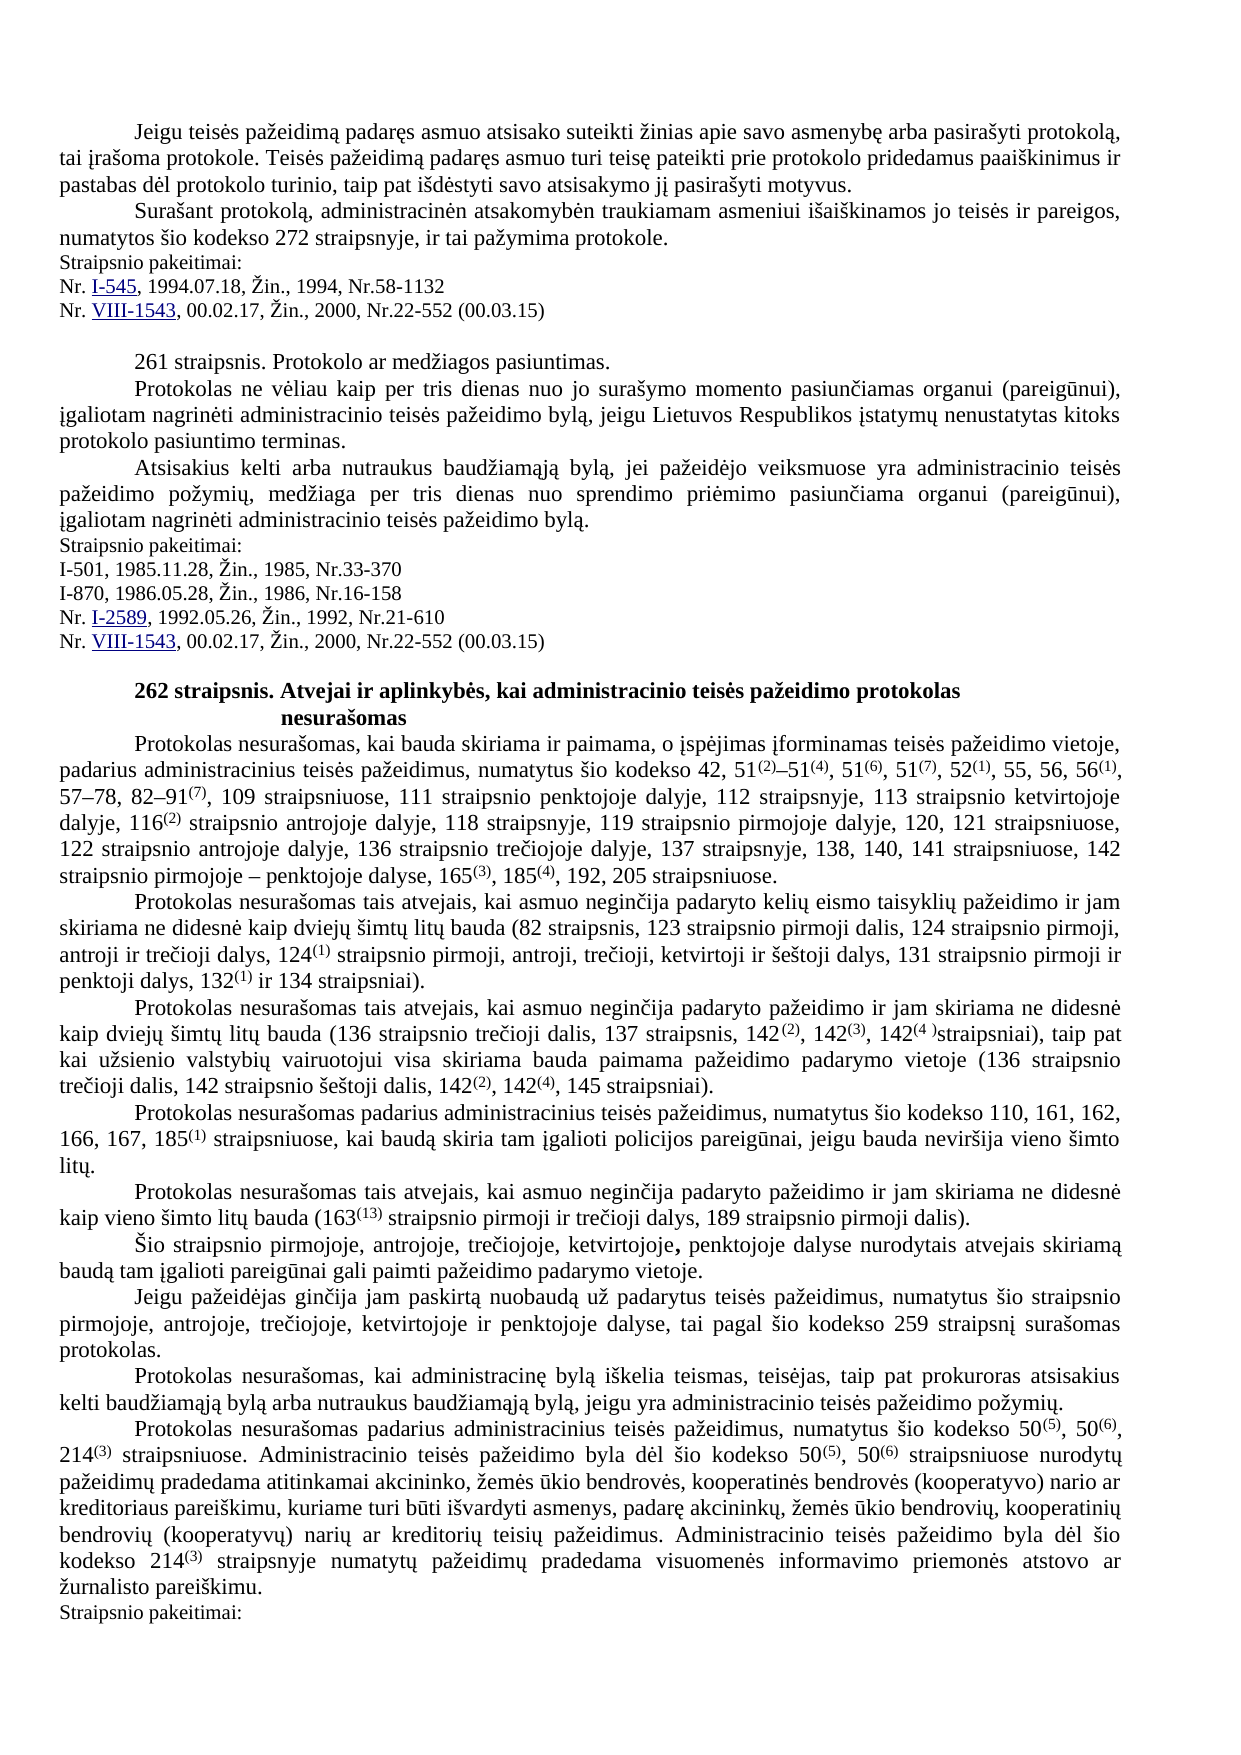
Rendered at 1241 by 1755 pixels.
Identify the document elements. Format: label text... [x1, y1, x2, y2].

text Protokolas nesurašomas tais atvejais, kai asmuo neginčija padaryto pažeidimo ir jam skiriama ne didesnė kaip dviejų šimtų litų bauda (136 straipsnio trečioji dalis, 137 straipsnis, 142(2), 142(3), 142(4 )straipsniai), taip pat kai užsienio valstybių vairuotojui visa skiriama bauda paimama pažeidimo padarymo vietoje (136 straipsnio trečioji dalis, 142 straipsnio šeštoji dalis, 142(2), 142(4), 145 straipsniai). [59, 993, 1122, 1099]
text Protokolas nesurašomas tais atvejais, kai asmuo neginčija padaryto kelių eismo taisyklių pažeidimo ir jam skiriama ne didesnė kaip dviejų šimtų litų bauda (82 straipsnis, 123 straipsnio pirmoji dalis, 124 straipsnio pirmoji, antroji ir trečioji dalys, 124(1) straipsnio pirmoji, antroji, trečioji, ketvirtoji ir šeštoji dalys, 131 straipsnio pirmoji ir penktoji dalys, 132(1) ir 134 straipsniai). [59, 888, 1122, 993]
text 261 straipsnis. Protokolo ar medžiagos pasiuntimas. [59, 348, 1122, 375]
text Nr. I-2589, 1992.05.26, Žin., 1992, Nr.21-610 [59, 605, 1122, 629]
text Protokolas nesurašomas padarius administracinius teisės pažeidimus, numatytus šio kodekso 110, 161, 162, 166, 167, 185(1) straipsniuose, kai baudą skiria tam įgalioti policijos pareigūnai, jeigu bauda neviršija vieno šimto litų. [59, 1099, 1122, 1178]
text Straipsnio pakeitimai: [59, 250, 1122, 274]
text Straipsnio pakeitimai: [59, 533, 1122, 557]
text Protokolas ne vėliau kaip per tris dienas nuo jo surašymo momento pasiunčiamas organui (pareigūnui), įgaliotam nagrinėti administracinio teisės pažeidimo bylą, jeigu Lietuvos Respublikos įstatymų nenustatytas kitoks protokolo pasiuntimo terminas. [59, 375, 1122, 454]
text Nr. VIII-1543, 00.02.17, Žin., 2000, Nr.22-552 (00.03.15) [59, 298, 1122, 322]
text Straipsnio pakeitimai: [59, 1600, 1122, 1624]
text Nr. I-545, 1994.07.18, Žin., 1994, Nr.58-1132 [59, 274, 1122, 298]
text nesurašomas [281, 704, 1122, 730]
text Jeigu pažeidėjas ginčija jam paskirtą nuobaudą už padarytus teisės pažeidimus, numatytus šio straipsnio pirmojoje, antrojoje, trečiojoje, ketvirtojoje ir penktojoje dalyse, tai pagal šio kodekso 259 straipsnį surašomas protokolas. [59, 1283, 1122, 1362]
text Jeigu teisės pažeidimą padaręs asmuo atsisako suteikti žinias apie savo asmenybę arba pasirašyti protokolą, tai įrašoma protokole. Teisės pažeidimą padaręs asmuo turi teisę pateikti prie protokolo pridedamus paaiškinimus ir pastabas dėl protokolo turinio, taip pat išdėstyti savo atsisakymo jį pasirašyti motyvus. [59, 118, 1122, 197]
text Protokolas nesurašomas, kai bauda skiriama ir paimama, o įspėjimas įforminamas teisės pažeidimo vietoje, padarius administracinius teisės pažeidimus, numatytus šio kodekso 42, 51(2)–51(4), 51(6), 51(7), 52(1), 55, 56, 56(1), 57–78, 82–91(7), 109 straipsniuose, 111 straipsnio penktojoje dalyje, 112 straipsnyje, 113 straipsnio ketvirtojoje dalyje, 116(2) straipsnio antrojoje dalyje, 118 straipsnyje, 119 straipsnio pirmojoje dalyje, 120, 121 straipsniuose, 122 straipsnio antrojoje dalyje, 136 straipsnio trečiojoje dalyje, 137 straipsnyje, 138, 140, 141 straipsniuose, 142 straipsnio pirmojoje – penktojoje dalyse, 165(3), 185(4), 192, 205 straipsniuose. [59, 730, 1122, 888]
text I-501, 1985.11.28, Žin., 1985, Nr.33-370 [59, 557, 1122, 581]
text Protokolas nesurašomas, kai administracinę bylą iškelia teismas, teisėjas, taip pat prokuroras atsisakius kelti baudžiamąją bylą arba nutraukus baudžiamąją bylą, jeigu yra administracinio teisės pažeidimo požymių. [59, 1362, 1122, 1415]
text Šio straipsnio pirmojoje, antrojoje, trečiojoje, ketvirtojoje, penktojoje dalyse nurodytais atvejais skiriamą baudą tam įgalioti pareigūnai gali paimti pažeidimo padarymo vietoje. [59, 1231, 1122, 1283]
text Protokolas nesurašomas tais atvejais, kai asmuo neginčija padaryto pažeidimo ir jam skiriama ne didesnė kaip vieno šimto litų bauda (163(13) straipsnio pirmoji ir trečioji dalys, 189 straipsnio pirmoji dalis). [59, 1178, 1122, 1231]
text Atsisakius kelti arba nutraukus baudžiamąją bylą, jei pažeidėjo veiksmuose yra administracinio teisės pažeidimo požymių, medžiaga per tris dienas nuo sprendimo priėmimo pasiunčiama organui (pareigūnui), įgaliotam nagrinėti administracinio teisės pažeidimo bylą. [59, 454, 1122, 533]
text Nr. VIII-1543, 00.02.17, Žin., 2000, Nr.22-552 (00.03.15) [59, 629, 1122, 653]
text I-870, 1986.05.28, Žin., 1986, Nr.16-158 [59, 581, 1122, 605]
text 262 straipsnis. Atvejai ir aplinkybės, kai administracinio teisės pažeidimo protokolas [134, 677, 1122, 704]
text Protokolas nesurašomas padarius administracinius teisės pažeidimus, numatytus šio kodekso 50(5), 50(6), 214(3) straipsniuose. Administracinio teisės pažeidimo byla dėl šio kodekso 50(5), 50(6) straipsniuose nurodytų pažeidimų pradedama atitinkamai akcininko, žemės ūkio bendrovės, kooperatinės bendrovės (kooperatyvo) nario ar kreditoriaus pareiškimu, kuriame turi būti išvardyti asmenys, padarę akcininkų, žemės ūkio bendrovių, kooperatinių bendrovių (kooperatyvų) narių ar kreditorių teisių pažeidimus. Administracinio teisės pažeidimo byla dėl šio kodekso 214(3) straipsnyje numatytų pažeidimų pradedama visuomenės informavimo priemonės atstovo ar žurnalisto pareiškimu. [59, 1415, 1122, 1600]
text Surašant protokolą, administracinėn atsakomybėn traukiamam asmeniui išaiškinamos jo teisės ir pareigos, numatytos šio kodekso 272 straipsnyje, ir tai pažymima protokole. [59, 197, 1122, 250]
